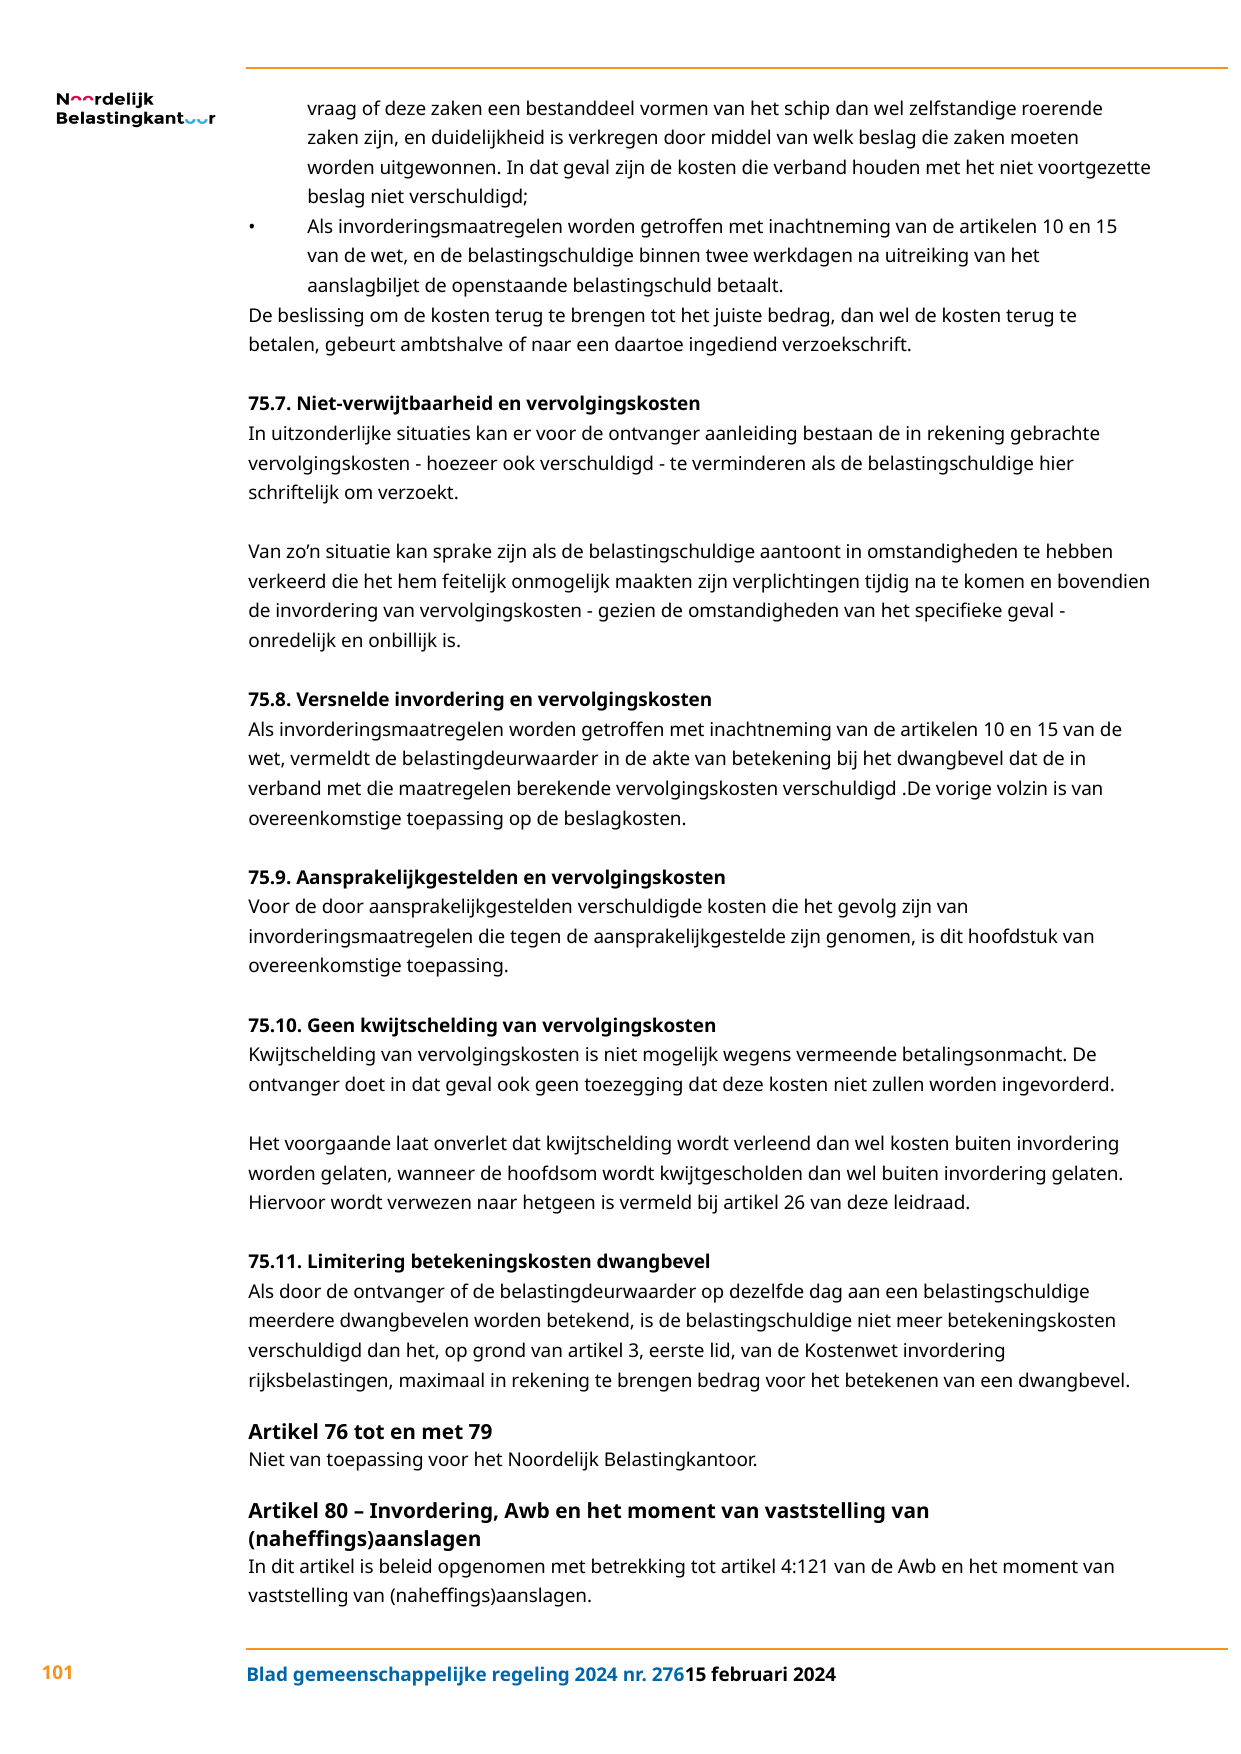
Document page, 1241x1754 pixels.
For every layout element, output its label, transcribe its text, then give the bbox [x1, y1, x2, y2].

text Artikel 80 – Invordering, Awb en het moment van vaststelling van (naheffings)aanslagen [248, 1496, 1152, 1553]
text Het voorgaande laat onverlet dat kwijtschelding wordt verleend dan wel kosten buiten invordering worden gelaten, wanneer de hoofdsom wordt kwijtgescholden dan wel buiten invordering gelaten. Hiervoor wordt verwezen naar hetgeen is vermeld bij artikel 26 van deze leidraad. [248, 1130, 1152, 1215]
list vraag of deze zaken een bestanddeel vormen van het schip dan wel zelfstandige roerende zaken zijn, en duidelijkheid is verkregen door middel van welk beslag die zaken moeten worden uitgewonnen. In dat geval zijn de kosten die verband houden met het niet voortgezette beslag niet verschuldigd; [248, 95, 1152, 209]
text 75.10. Geen kwijtschelding van vervolgingskosten [248, 1012, 1152, 1038]
text 75.7. Niet-verwijtbaarheid en vervolgingskosten [248, 391, 1152, 416]
text De beslissing om de kosten terug te brengen tot het juiste bedrag, dan wel de kosten terug te betalen, gebeurt ambtshalve of naar een daartoe ingediend verzoekschrift. [248, 302, 1152, 357]
text Als door de ontvanger of de belastingdeurwaarder op dezelfde dag aan een belastingschuldige meerdere dwangbevelen worden betekend, is de belastingschuldige niet meer betekeningskosten verschuldigd dan het, op grond van artikel 3, eerste lid, van de Kostenwet invordering rijksbelastingen, maximaal in rekening te brengen bedrag voor het betekenen van een dwangbevel. [248, 1278, 1152, 1393]
text In uitzonderlijke situaties kan er voor de ontvanger aanleiding bestaan de in rekening gebrachte vervolgingskosten - hoezeer ook verschuldigd - te verminderen als de belastingschuldige hier schriftelijk om verzoekt. [248, 420, 1152, 505]
list Als invorderingsmaatregelen worden getroffen met inachtneming van de artikelen 10 en 15 van de wet, en de belastingschuldige binnen twee werkdagen na uitreiking van het aanslagbiljet de openstaande belastingschuld betaalt. [248, 213, 1152, 298]
text 75.11. Limitering betekeningskosten dwangbevel [248, 1248, 1152, 1274]
text 75.8. Versnelde invordering en vervolgingskosten [248, 686, 1152, 712]
text In dit artikel is beleid opgenomen met betrekking tot artikel 4:121 van de Awb en het moment van vaststelling van (naheffings)aanslagen. [248, 1553, 1152, 1608]
text Van zo’n situatie kan sprake zijn als de belastingschuldige aantoont in omstandigheden te hebben verkeerd die het hem feitelijk onmogelijk maakten zijn verplichtingen tijdig na te komen en bovendien de invordering van vervolgingskosten - gezien de omstandigheden van het specifieke geval - onredelijk en onbillijk is. [248, 538, 1152, 653]
text 75.9. Aansprakelijkgestelden en vervolgingskosten [248, 864, 1152, 890]
text Kwijtschelding van vervolgingskosten is niet mogelijk wegens vermeende betalingsonmacht. De ontvanger doet in dat geval ook geen toezegging dat deze kosten niet zullen worden ingevorderd. [248, 1041, 1152, 1097]
text Als invorderingsmaatregelen worden getroffen met inachtneming van de artikelen 10 en 15 van de wet, vermeldt de belastingdeurwaarder in de akte van betekening bij het dwangbevel dat de in verband met die maatregelen berekende vervolgingskosten verschuldigd .De vorige volzin is van overeenkomstige toepassing op de beslagkosten. [248, 716, 1152, 831]
text Voor de door aansprakelijkgestelden verschuldigde kosten die het gevolg zijn van invorderingsmaatregelen die tegen de aansprakelijkgestelde zijn genomen, is dit hoofdstuk van overeenkomstige toepassing. [248, 893, 1152, 978]
text Artikel 76 tot en met 79 [248, 1417, 1152, 1446]
text Niet van toepassing voor het Noordelijk Belastingkantoor. [248, 1446, 1152, 1471]
picture [41, 47, 231, 172]
